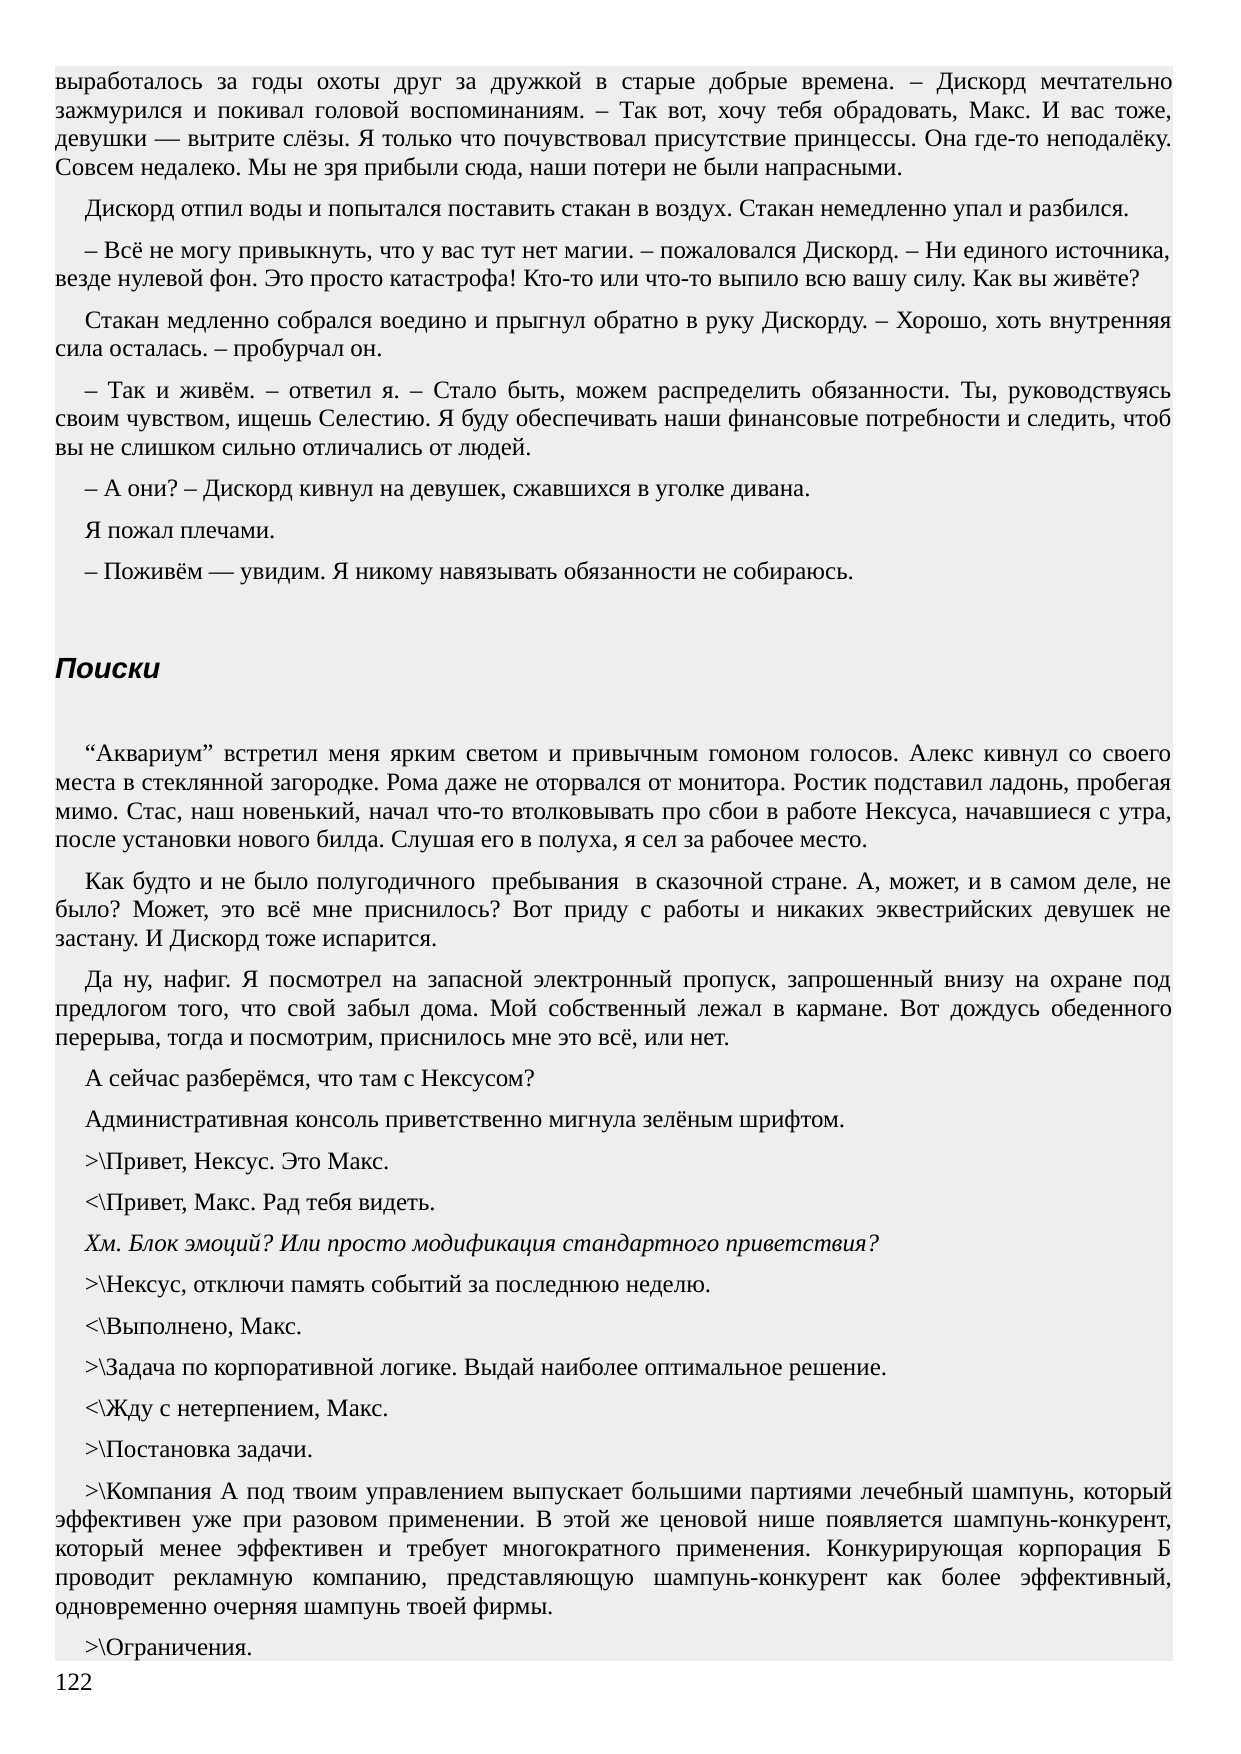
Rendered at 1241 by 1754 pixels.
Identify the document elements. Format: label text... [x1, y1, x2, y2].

text Я пожал плечами. [55, 515, 1173, 543]
text А сейчас разберёмся, что там с Нексусом? [55, 1063, 1173, 1092]
text >\Постановка задачи. [55, 1434, 1173, 1463]
text – А они? – Дискорд кивнул на девушек, сжавшихся в уголке дивана. [55, 473, 1173, 502]
text >\Нексус, отключи память событий за последнюю неделю. [55, 1269, 1173, 1298]
subtitle Поиски [55, 651, 1173, 684]
text <\Жду с нетерпением, Макс. [55, 1393, 1173, 1422]
text – Так и живём. – ответил я. – Стало быть, можем распределить обязанности. Ты, руководствуясь своим чувством, ищешь Селестию. Я буду обеспечивать наши финансовые потребности и следить, чтоб вы не слишком сильно отличались от людей. [55, 375, 1173, 461]
text Да ну, нафиг. Я посмотрел на запасной электронный пропуск, запрошенный внизу на охране под предлогом того, что свой забыл дома. Мой собственный лежал в кармане. Вот дождусь обеденного перерыва, тогда и посмотрим, приснилось мне это всё, или нет. [55, 964, 1173, 1051]
text >\Задача по корпоративной логике. Выдай наиболее оптимальное решение. [55, 1352, 1173, 1381]
text Дискорд отпил воды и попытался поставить стакан в воздух. Стакан немедленно упал и разбился. [55, 193, 1173, 222]
text – Поживём — увидим. Я никому навязывать обязанности не собираюсь. [55, 556, 1173, 585]
text <\Привет, Макс. Рад тебя видеть. [55, 1187, 1173, 1216]
text “Аквариум” встретил меня ярким светом и привычным гомоном голосов. Алекс кивнул со своего места в стеклянной загородке. Рома даже не оторвался от монитора. Ростик подставил ладонь, пробегая мимо. Стас, наш новенький, начал что-то втолковывать про сбои в работе Нексуса, начавшиеся с утра, после установки нового билда. Слушая его в полуха, я сел за рабочее место. [55, 738, 1173, 853]
text выработалось за годы охоты друг за дружкой в старые добрые времена. – Дискорд мечтательно зажмурился и покивал головой воспоминаниям. – Так вот, хочу тебя обрадовать, Макс. И вас тоже, девушки — вытрите слёзы. Я только что почувствовал присутствие принцессы. Она где-то неподалёку. Совсем недалеко. Мы не зря прибыли сюда, наши потери не были напрасными. [55, 66, 1173, 181]
text >\Привет, Нексус. Это Макс. [55, 1146, 1173, 1174]
text <\Выполнено, Макс. [55, 1311, 1173, 1339]
text Административная консоль приветственно мигнула зелёным шрифтом. [55, 1104, 1173, 1133]
text >\Компания А под твоим управлением выпускает большими партиями лечебный шампунь, который эффективен уже при разовом применении. В этой же ценовой нише появляется шампунь-конкурент, который менее эффективен и требует многократного применения. Конкурирующая корпорация Б проводит рекламную компанию, представляющую шампунь-конкурент как более эффективный, одновременно очерняя шампунь твоей фирмы. [55, 1476, 1173, 1619]
text Как будто и не было полугодичного пребывания в сказочной стране. А, может, и в самом деле, не было? Может, это всё мне приснилось? Вот приду с работы и никаких эквестрийских девушек не застану. И Дискорд тоже испарится. [55, 866, 1173, 952]
text – Всё не могу привыкнуть, что у вас тут нет магии. – пожаловался Дискорд. – Ни единого источника, везде нулевой фон. Это просто катастрофа! Кто-то или что-то выпило всю вашу силу. Как вы живёте? [55, 235, 1173, 292]
text Стакан медленно собрался воедино и прыгнул обратно в руку Дискорду. – Хорошо, хоть внутренняя сила осталась. – пробурчал он. [55, 305, 1173, 362]
text >\Ограничения. [55, 1632, 1173, 1661]
text Хм. Блок эмоций? Или просто модификация стандартного приветствия? [55, 1228, 1173, 1257]
